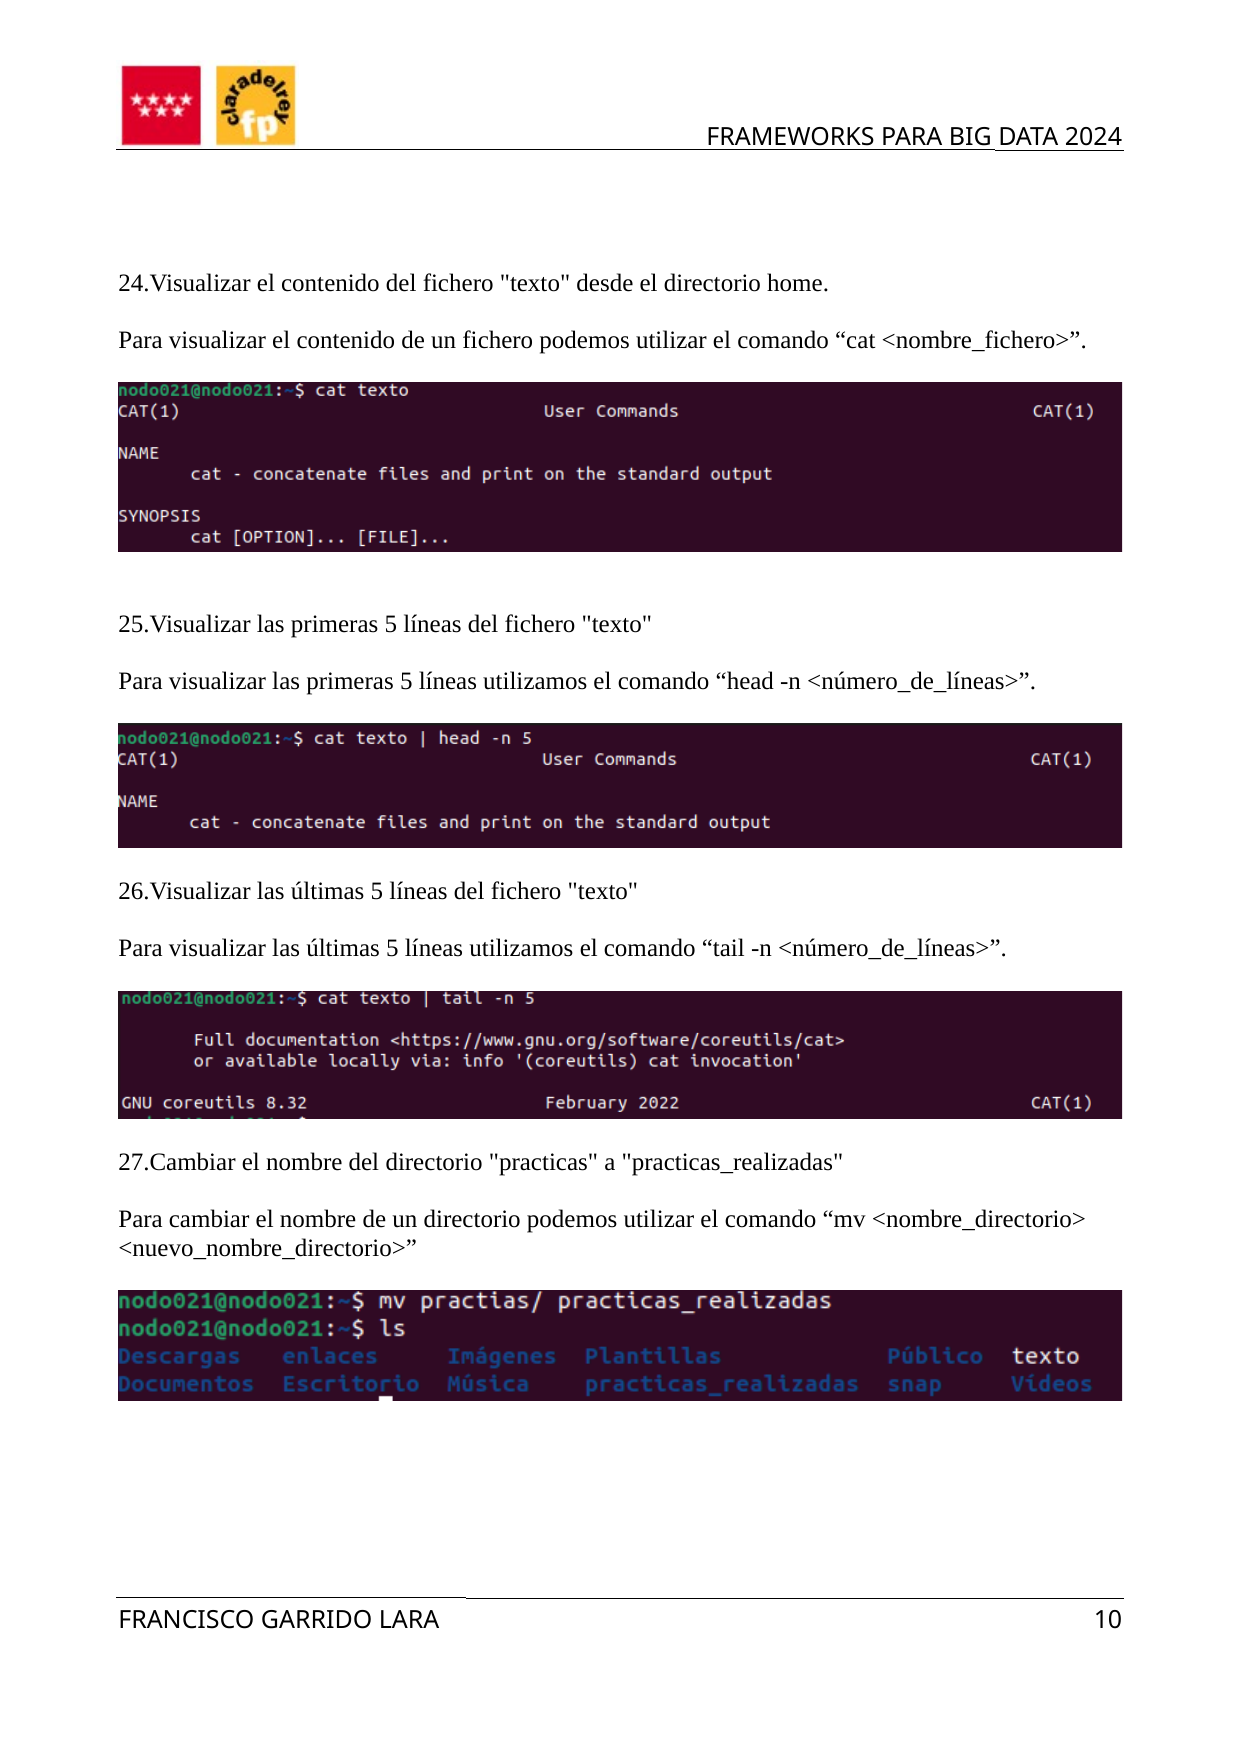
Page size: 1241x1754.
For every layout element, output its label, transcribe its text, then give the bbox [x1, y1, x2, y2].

picture [118, 991, 1123, 1119]
picture [118, 382, 1123, 552]
text Para visualizar las últimas 5 líneas utilizamos el comando “tail -n <número_de_líneas>”. [118, 933, 1122, 962]
text 25.Visualizar las primeras 5 líneas del fichero "texto" [118, 609, 1122, 638]
picture [118, 1290, 1123, 1401]
text Para visualizar el contenido de un fichero podemos utilizar el comando “cat <nombre_fichero>”. [118, 325, 1122, 354]
picture [118, 723, 1123, 848]
text Para cambiar el nombre de un directorio podemos utilizar el comando “mv <nombre_directorio> <nuevo_nombre_directorio>” [118, 1204, 1122, 1262]
text 24.Visualizar el contenido del fichero "texto" desde el directorio home. [118, 268, 1122, 297]
text 27.Cambiar el nombre del directorio "practicas" a "practicas_realizadas" [118, 1147, 1122, 1176]
text Para visualizar las primeras 5 líneas utilizamos el comando “head -n <número_de_líneas>”. [118, 666, 1122, 695]
picture [116, 60, 299, 149]
text 26.Visualizar las últimas 5 líneas del fichero "texto" [118, 876, 1122, 905]
